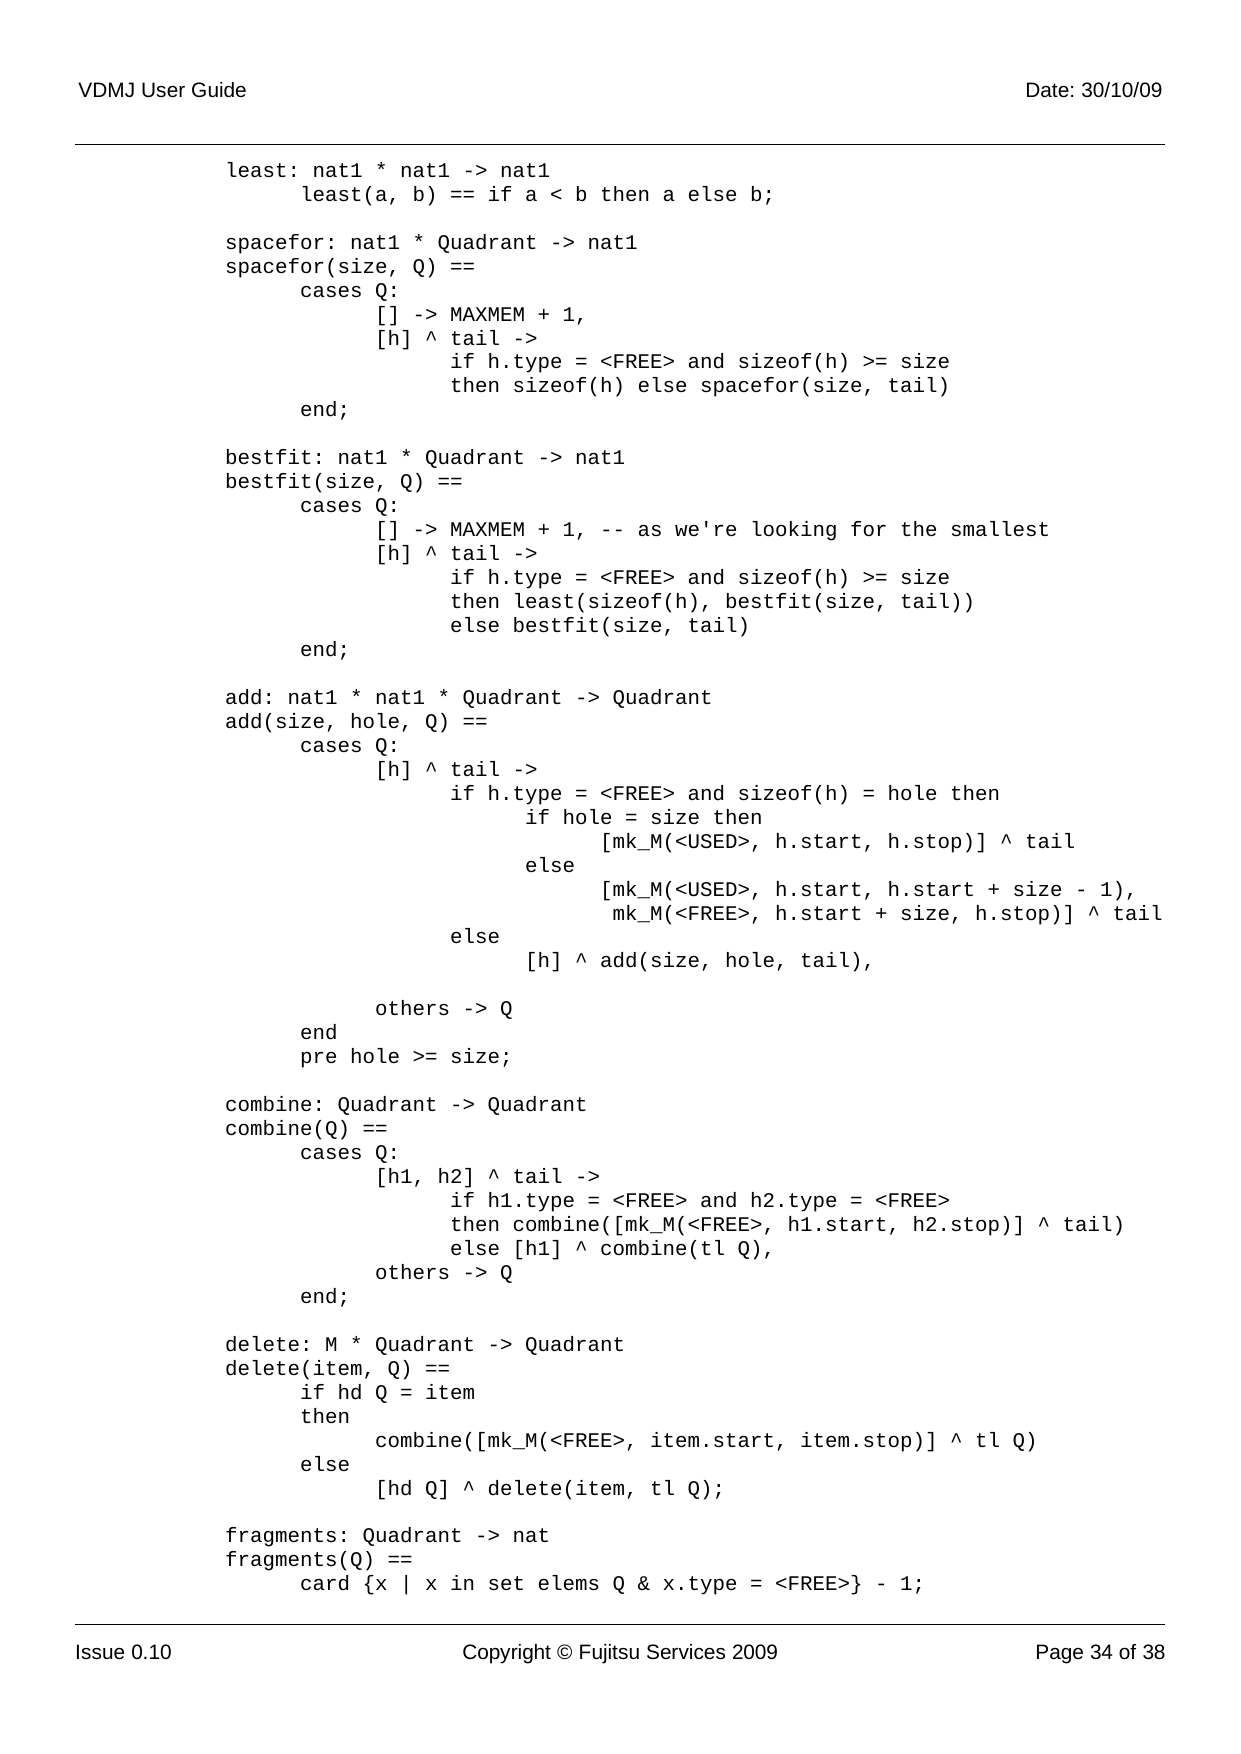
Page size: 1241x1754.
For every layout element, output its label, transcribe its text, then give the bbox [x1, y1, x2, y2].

text [mk_M(<USED>, h.start, h.start + size - 1), [225, 878, 1165, 902]
text delete: M * Quadrant -> Quadrant [225, 1334, 1165, 1358]
text [h1, h2] ^ tail -> [225, 1166, 1165, 1190]
text then least(sizeof(h), bestfit(size, tail)) [225, 591, 1165, 615]
text else [225, 926, 1165, 950]
text mk_M(<FREE>, h.start + size, h.stop)] ^ tail [225, 902, 1165, 926]
text least(a, b) == if a < b then a else b; [225, 184, 1165, 208]
text else bestfit(size, tail) [225, 615, 1165, 639]
text fragments(Q) == [225, 1549, 1165, 1573]
text spacefor(size, Q) == [225, 256, 1165, 279]
text combine: Quadrant -> Quadrant [225, 1094, 1165, 1118]
text then [225, 1406, 1165, 1429]
text [h] ^ add(size, hole, tail), [225, 950, 1165, 974]
text delete(item, Q) == [225, 1358, 1165, 1382]
text if hole = size then [225, 807, 1165, 831]
text fragments: Quadrant -> nat [225, 1525, 1165, 1549]
text add: nat1 * nat1 * Quadrant -> Quadrant [225, 687, 1165, 711]
text [] -> MAXMEM + 1, -- as we're looking for the smallest [225, 519, 1165, 543]
text if h.type = <FREE> and sizeof(h) >= size [225, 351, 1165, 375]
text [mk_M(<USED>, h.start, h.stop)] ^ tail [225, 831, 1165, 854]
text else [h1] ^ combine(tl Q), [225, 1238, 1165, 1262]
text if h.type = <FREE> and sizeof(h) >= size [225, 567, 1165, 591]
text least: nat1 * nat1 -> nat1 [225, 160, 1165, 184]
text cases Q: [225, 1142, 1165, 1166]
text [h] ^ tail -> [225, 327, 1165, 351]
text if h.type = <FREE> and sizeof(h) = hole then [225, 783, 1165, 807]
text cases Q: [225, 279, 1165, 303]
text [hd Q] ^ delete(item, tl Q); [225, 1477, 1165, 1501]
text else [225, 854, 1165, 878]
text if h1.type = <FREE> and h2.type = <FREE> [225, 1190, 1165, 1214]
text card {x | x in set elems Q & x.type = <FREE>} - 1; [225, 1573, 1165, 1597]
text then sizeof(h) else spacefor(size, tail) [225, 375, 1165, 399]
text end; [225, 1286, 1165, 1310]
text combine(Q) == [225, 1118, 1165, 1142]
text bestfit(size, Q) == [225, 471, 1165, 495]
text bestfit: nat1 * Quadrant -> nat1 [225, 447, 1165, 471]
text end; [225, 639, 1165, 663]
text others -> Q [225, 1262, 1165, 1286]
text spacefor: nat1 * Quadrant -> nat1 [225, 232, 1165, 256]
text [h] ^ tail -> [225, 543, 1165, 567]
text add(size, hole, Q) == [225, 711, 1165, 735]
text end [225, 1022, 1165, 1046]
text end; [225, 399, 1165, 423]
text cases Q: [225, 735, 1165, 759]
text [] -> MAXMEM + 1, [225, 303, 1165, 327]
text then combine([mk_M(<FREE>, h1.start, h2.stop)] ^ tail) [225, 1214, 1165, 1238]
text [h] ^ tail -> [225, 759, 1165, 783]
text if hd Q = item [225, 1382, 1165, 1406]
text others -> Q [225, 998, 1165, 1022]
text cases Q: [225, 495, 1165, 519]
text pre hole >= size; [225, 1046, 1165, 1070]
text combine([mk_M(<FREE>, item.start, item.stop)] ^ tl Q) [225, 1429, 1165, 1453]
text else [225, 1453, 1165, 1477]
